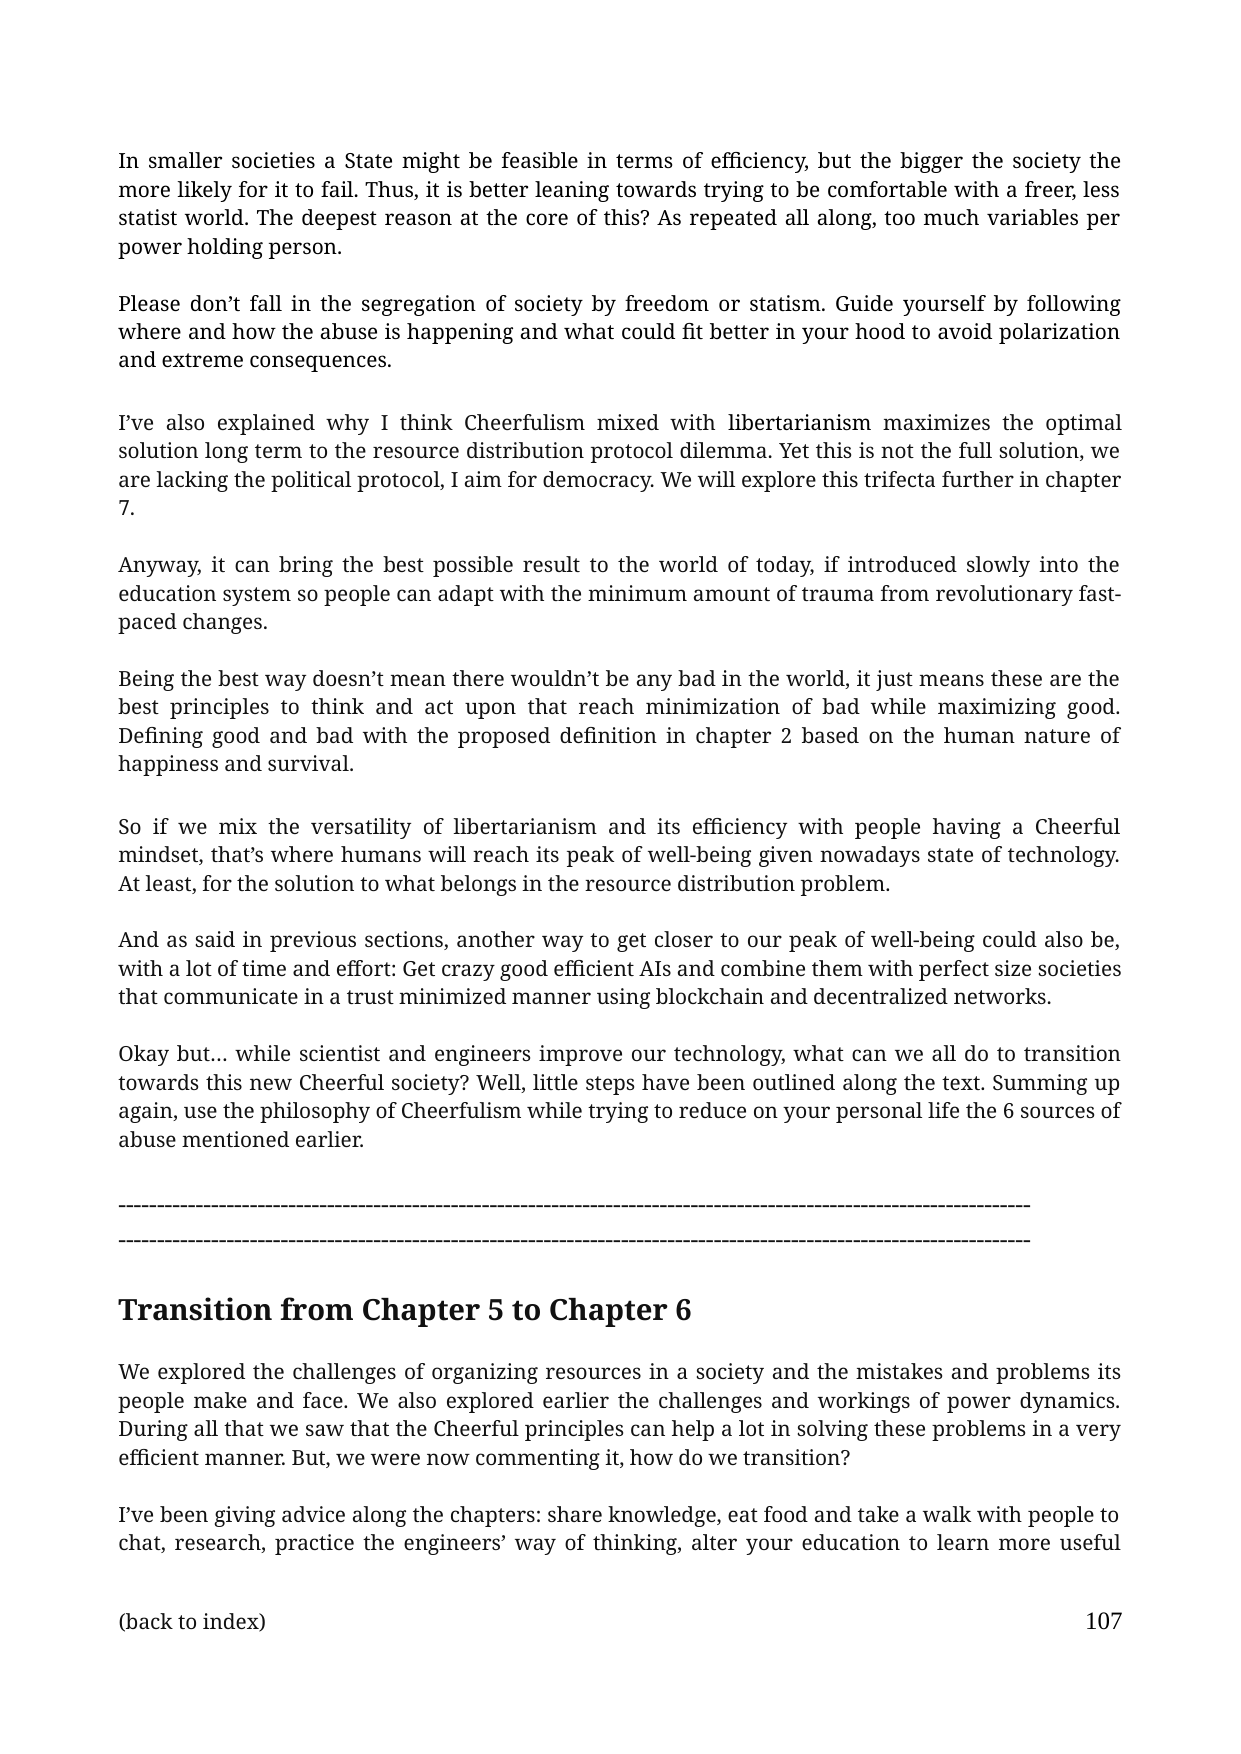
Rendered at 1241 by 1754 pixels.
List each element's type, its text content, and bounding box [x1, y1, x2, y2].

text Please don’t fall in the segregation of society by freedom or statism. Guide yourself by following where and how the abuse is happening and what could fit better in your hood to avoid polarization and extreme consequences. [118, 289, 1122, 374]
text ---------------------------------------------------------------------------------------------------------------------- [118, 1221, 1122, 1255]
text Being the best way doesn’t mean there wouldn’t be any bad in the world, it just means these are the best principles to think and act upon that reach minimization of bad while maximizing good. Defining good and bad with the proposed definition in chapter 2 based on the human nature of happiness and survival. [118, 664, 1122, 778]
text So if we mix the versatility of libertarianism and its efficiency with people having a Cheerful mindset, that’s where humans will reach its peak of well-being given nowadays state of technology. At least, for the solution to what belongs in the resource distribution problem. [118, 812, 1122, 897]
text Anyway, it can bring the best possible result to the world of today, if introduced slowly into the education system so people can adapt with the minimum amount of trauma from revolutionary fast-paced changes. [118, 550, 1122, 636]
text I’ve been giving advice along the chapters: share knowledge, eat food and take a walk with people to chat, research, practice the engineers’ way of thinking, alter your education to learn more useful [118, 1500, 1122, 1557]
text We explored the challenges of organizing resources in a society and the mistakes and problems its people make and face. We also explored earlier the challenges and workings of power dynamics. During all that we saw that the Cheerful principles can help a lot in solving these problems in a very efficient manner. But, we were now commenting it, how do we transition? [118, 1357, 1122, 1471]
text In smaller societies a State might be feasible in terms of efficiency, but the bigger the society the more likely for it to fail. Thus, it is better leaning towards trying to be comfortable with a freer, less statist world. The deepest reason at the core of this? As repeated all along, too much variables per power holding person. [118, 147, 1122, 260]
text Okay but… while scientist and engineers improve our technology, what can we all do to transition towards this new Cheerful society? Well, little steps have been outlined along the text. Summing up again, use the philosophy of Cheerfulism while trying to reduce on your personal life the 6 sources of abuse mentioned earlier. [118, 1039, 1122, 1153]
text And as said in previous sections, another way to get closer to our peak of well-being could also be, with a lot of time and effort: Get crazy good efficient AIs and combine them with perfect size societies that communicate in a trust minimized manner using blockchain and decentralized networks. [118, 926, 1122, 1011]
text ---------------------------------------------------------------------------------------------------------------------- [118, 1187, 1122, 1221]
text I’ve also explained why I think Cheerfulism mixed with libertarianism maximizes the optimal solution long term to the resource distribution protocol dilemma. Yet this is not the full solution, we are lacking the political protocol, I aim for democracy. We will explore this trifecta further in chapter 7. [118, 408, 1122, 522]
text Transition from Chapter 5 to Chapter 6 [118, 1289, 1122, 1329]
